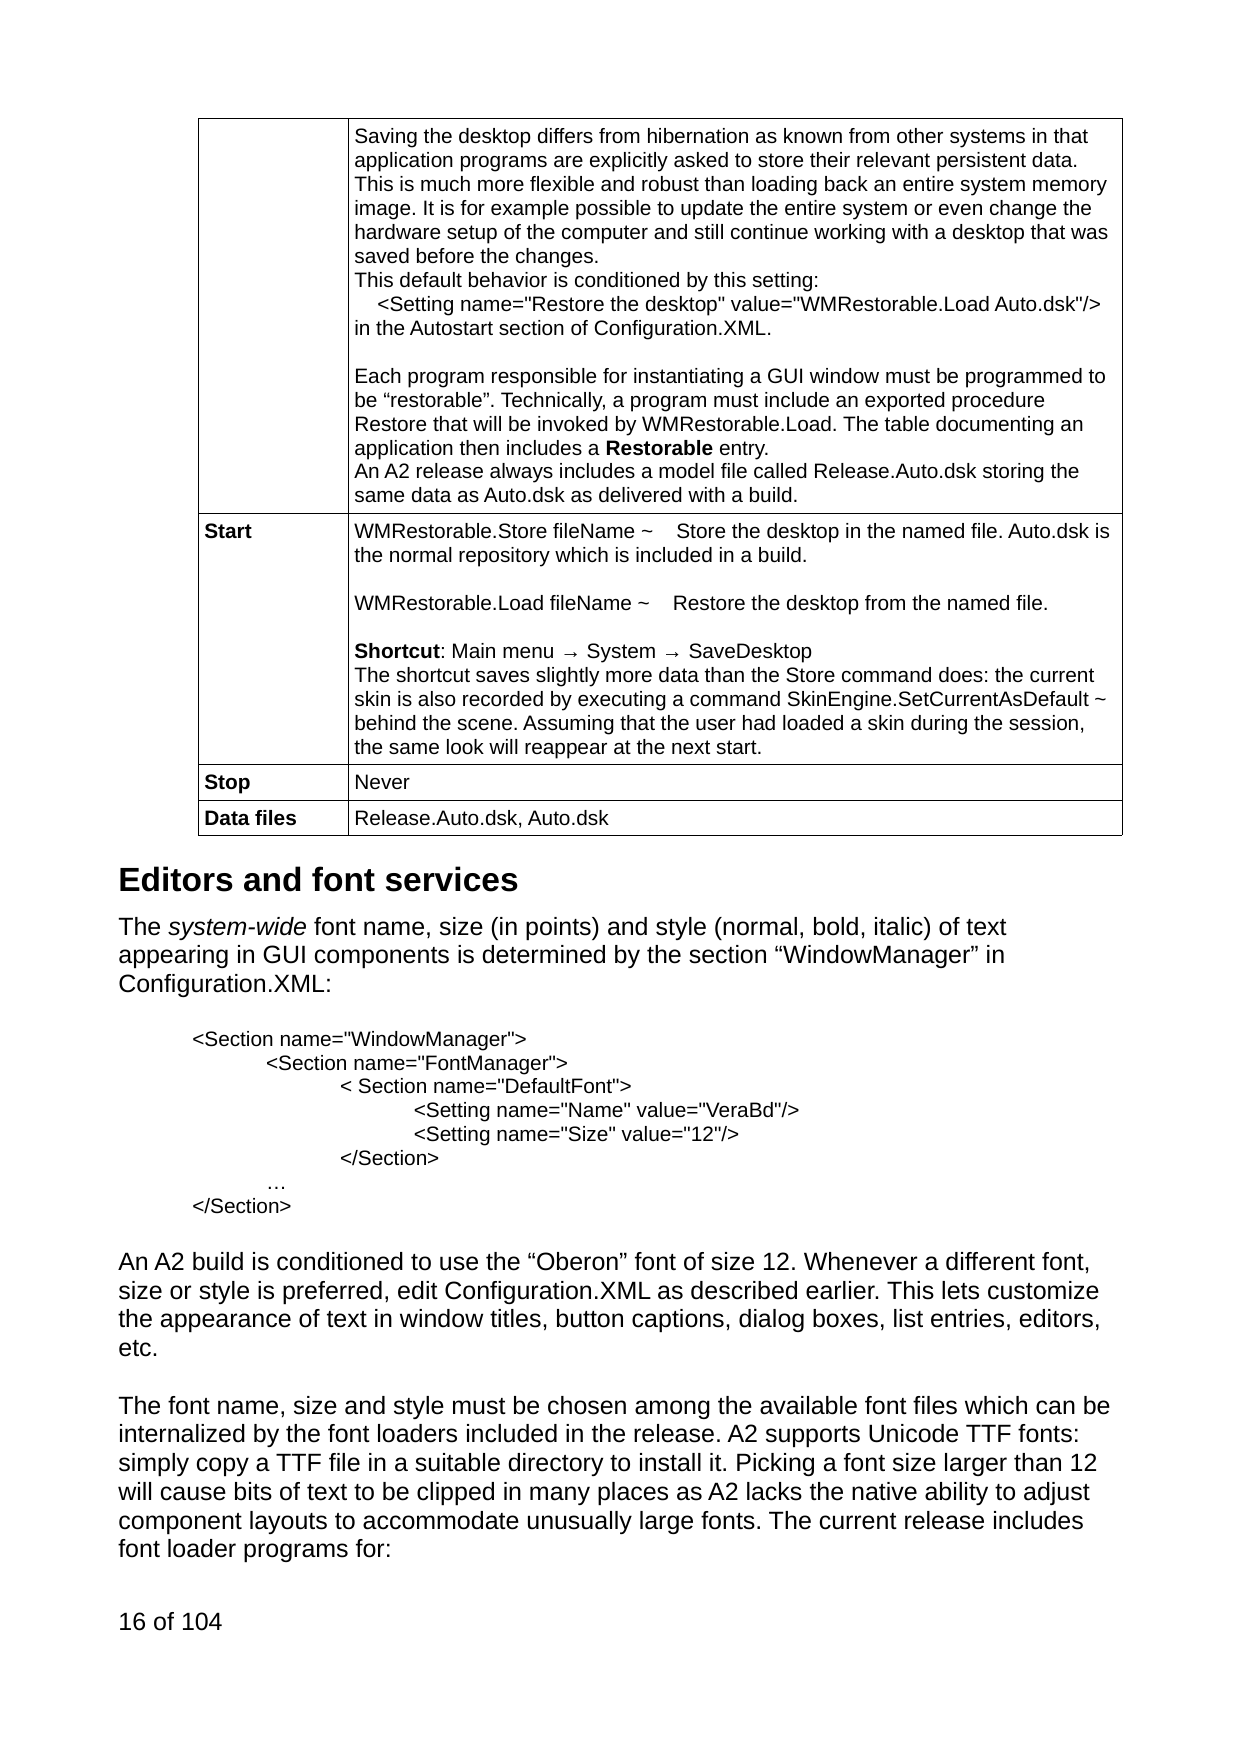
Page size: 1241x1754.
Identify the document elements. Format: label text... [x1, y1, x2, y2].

text </Section> [118, 1194, 1122, 1218]
text <Section name="WindowManager"> <Section name="FontManager"> < Section name="DefaultFont"> <Setting name="Name" value="VeraBd"/> <Setting name="Size" value="12"/> </Section> [118, 1026, 1122, 1170]
text An A2 build is conditioned to use the “Oberon” font of size 12. Whenever a different font, size or style is preferred, edit Configuration.XML as described earlier. This lets customize the appearance of text in window titles, button captions, dialog boxes, list entries, editors, etc. [118, 1247, 1122, 1362]
table_cell Stop [199, 765, 348, 800]
table_cell Never [349, 765, 1122, 800]
table_header [199, 119, 348, 513]
table_cell Release.Auto.dsk, Auto.dsk [349, 801, 1122, 835]
table_header Saving the desktop differs from hibernation as known from other systems in that application programs are explicitly asked to store their relevant persistent data. This is much more flexible and robust than loading back an entire system memory image. It is for example possible to update the entire system or even change the hardware setup of the computer and still continue working with a desktop that was saved before the changes. This default behavior is conditioned by this setting: <Setting name="Restore the desktop" value="WMRestorable.Load Auto.dsk"/> in the Autostart section of Configuration.XML. Each program responsible for instantiating a GUI window must be programmed to be “restorable”. Technically, a program must include an exported procedure Restore that will be invoked by WMRestorable.Load. The table documenting an application then includes a Restorable entry. An A2 release always includes a model file called Release.Auto.dsk storing the same data as Auto.dsk as delivered with a build. [349, 119, 1122, 513]
table_cell Data files [199, 801, 348, 835]
text … [118, 1170, 1122, 1194]
text The font name, size and style must be chosen among the available font files which can be internalized by the font loaders included in the release. A2 supports Unicode TTF fonts: simply copy a TTF file in a suitable directory to install it. Picking a font size larger than 12 will cause bits of text to be clipped in many places as A2 lacks the native ability to adjust component layouts to accommodate unusually large fonts. The current release includes font loader programs for: [118, 1391, 1122, 1563]
text The system-wide font name, size (in points) and style (normal, bold, italic) of text appearing in GUI components is determined by the section “WindowManager” in Configuration.XML: [118, 911, 1122, 998]
table_cell Start [199, 514, 348, 764]
table_cell WMRestorable.Store fileName ~ Store the desktop in the named file. Auto.dsk is the normal repository which is included in a build. WMRestorable.Load fileName ~ Restore the desktop from the named file. Shortcut: Main menu → System → SaveDesktop The shortcut saves slightly more data than the Store command does: the current skin is also recorded by executing a command SkinEngine.SetCurrentAsDefault ~ behind the scene. Assuming that the user had loaded a skin during the session, the same look will reappear at the next start. [349, 514, 1122, 764]
subtitle Editors and font services [118, 860, 1122, 899]
